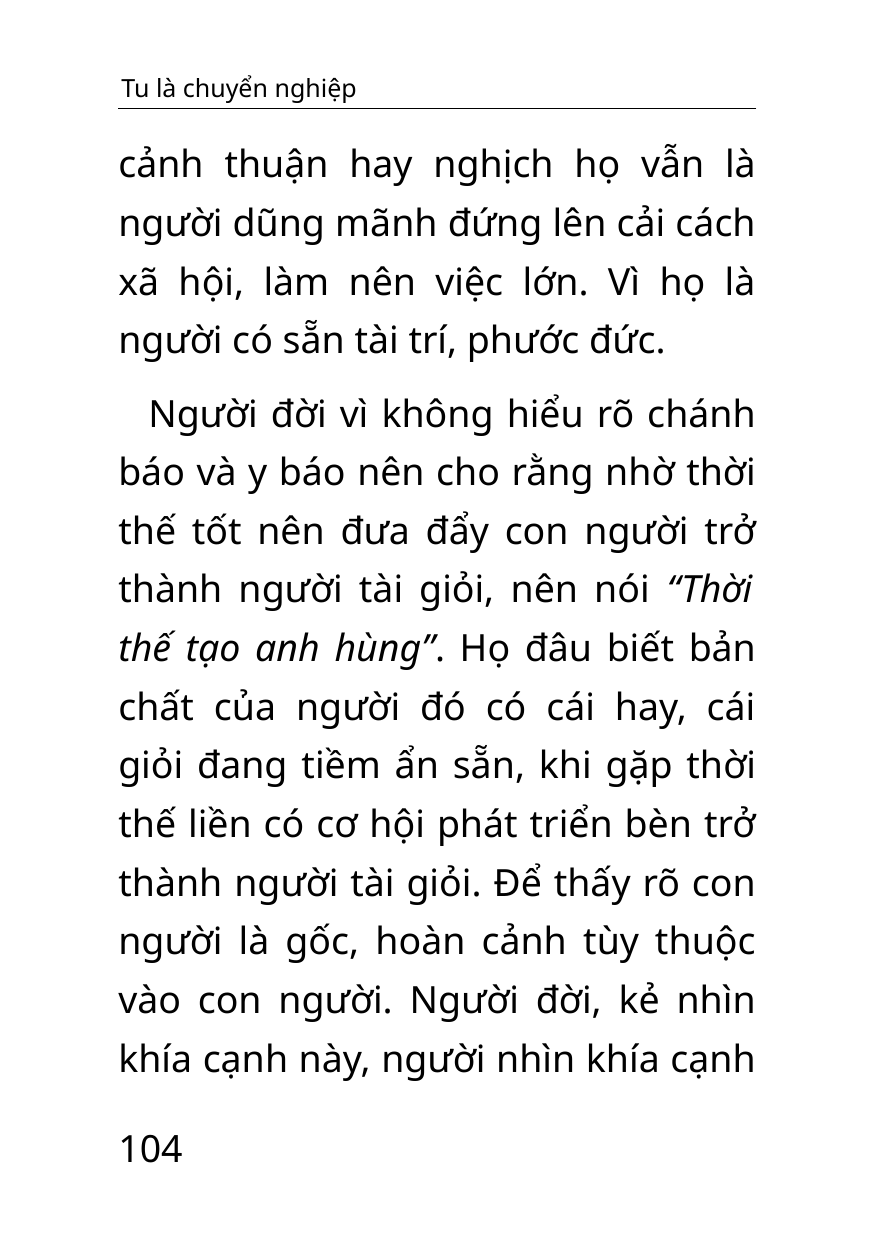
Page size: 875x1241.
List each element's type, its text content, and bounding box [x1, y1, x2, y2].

text Người đời vì không hiểu rõ chánh báo và y báo nên cho rằng nhờ thời thế tốt nên đưa đẩy con người trở thành người tài giỏi, nên nói “Thời thế tạo anh hùng”. Họ đâu biết bản chất của người đó có cái hay, cái giỏi đang tiềm ẩn sẵn, khi gặp thời thế liền có cơ hội phát triển bèn trở thành người tài giỏi. Để thấy rõ con người là gốc, hoàn cảnh tùy thuộc vào con người. Người đời, kẻ nhìn khía cạnh này, người nhìn khía cạnh [118, 387, 756, 1083]
text cảnh thuận hay nghịch họ vẫn là người dũng mãnh đứng lên cải cách xã hội, làm nên việc lớn. Vì họ là người có sẵn tài trí, phước đức. [118, 138, 756, 365]
